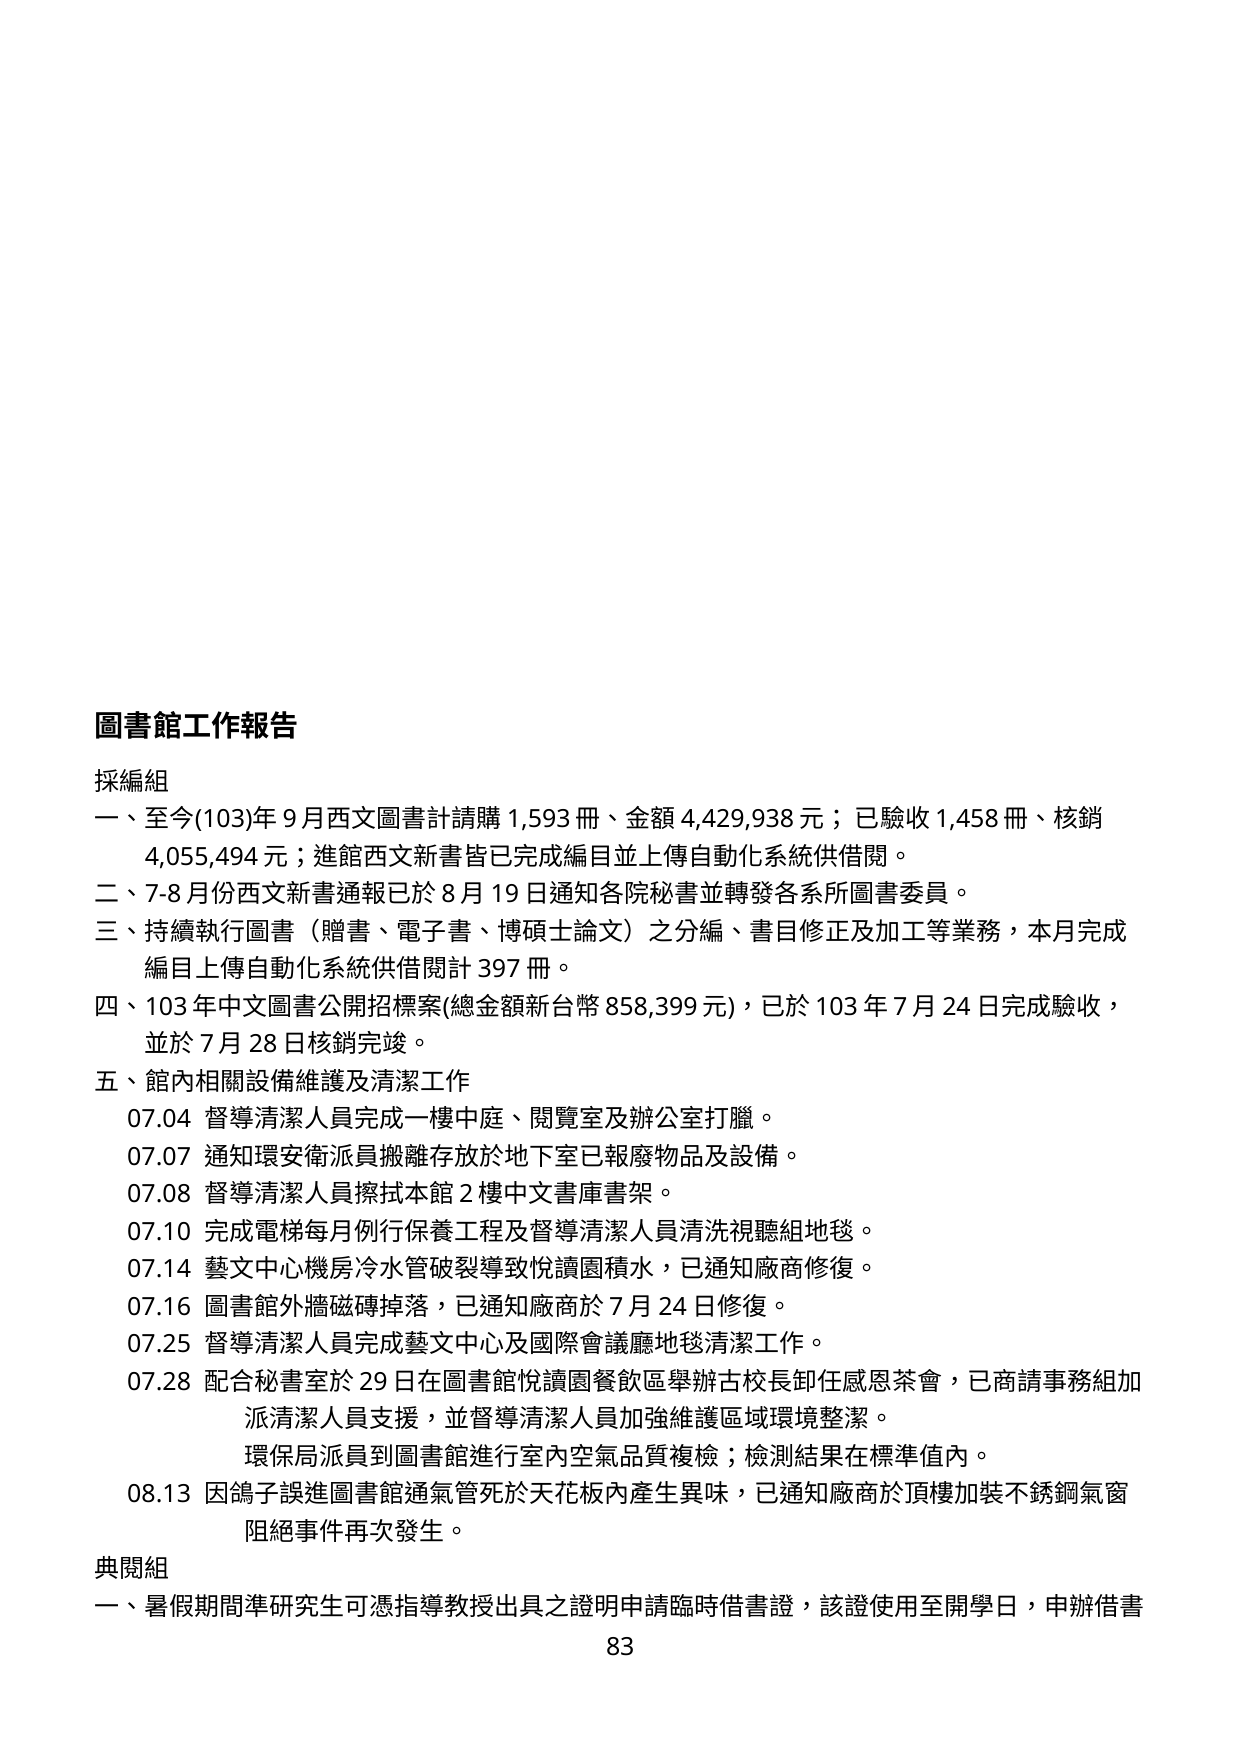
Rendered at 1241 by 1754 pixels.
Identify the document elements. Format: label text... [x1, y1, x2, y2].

text 07.16 圖書館外牆磁磚掉落，已通知廠商於7月24日修復。 [94, 1286, 1146, 1323]
text 07.08 督導清潔人員擦拭本館2樓中文書庫書架。 [94, 1173, 1146, 1211]
text 四、103年中文圖書公開招標案(總金額新台幣858,399元)，已於103年7月24日完成驗收，並於7月28日核銷完竣。 [94, 986, 1146, 1061]
text 環保局派員到圖書館進行室內空氣品質複檢；檢測結果在標準值內。 [94, 1436, 1146, 1473]
text 07.14 藝文中心機房冷水管破裂導致悅讀園積水，已通知廠商修復。 [94, 1248, 1146, 1286]
text 07.10 完成電梯每月例行保養工程及督導清潔人員清洗視聽組地毯。 [94, 1211, 1146, 1248]
text 07.07 通知環安衛派員搬離存放於地下室已報廢物品及設備。 [94, 1136, 1146, 1173]
text 07.28 配合秘書室於29日在圖書館悅讀園餐飲區舉辦古校長卸任感恩茶會，已商請事務組加派清潔人員支援，並督導清潔人員加強維護區域環境整潔。 [94, 1361, 1146, 1436]
text 08.13 因鴿子誤進圖書館通氣管死於天花板內產生異味，已通知廠商於頂樓加裝不銹鋼氣窗阻絕事件再次發生。 [94, 1473, 1146, 1548]
text 典閱組 [94, 1548, 1146, 1586]
text 07.04 督導清潔人員完成一樓中庭、閱覽室及辦公室打臘。 [94, 1098, 1146, 1136]
text 五、館內相關設備維護及清潔工作 [94, 1061, 1146, 1098]
text 一、暑假期間準研究生可憑指導教授出具之證明申請臨時借書證，該證使用至開學日，申辦借書 [94, 1586, 1146, 1623]
text 圖書館工作報告 [94, 686, 1146, 761]
text 二、7-8月份西文新書通報已於8月19日通知各院秘書並轉發各系所圖書委員。 [94, 873, 1146, 911]
text 採編組 [94, 761, 1146, 798]
text 一、至今(103)年9月西文圖書計請購1,593冊、金額4,429,938元； 已驗收1,458冊、核銷4,055,494元；進館西文新書皆已完成編目並上傳自動化系統供借閱。 [94, 798, 1146, 873]
text 三、持續執行圖書（贈書、電子書、博碩士論文）之分編、書目修正及加工等業務，本月完成編目上傳自動化系統供借閱計397冊。 [94, 911, 1146, 986]
text 07.25 督導清潔人員完成藝文中心及國際會議廳地毯清潔工作。 [94, 1323, 1146, 1361]
